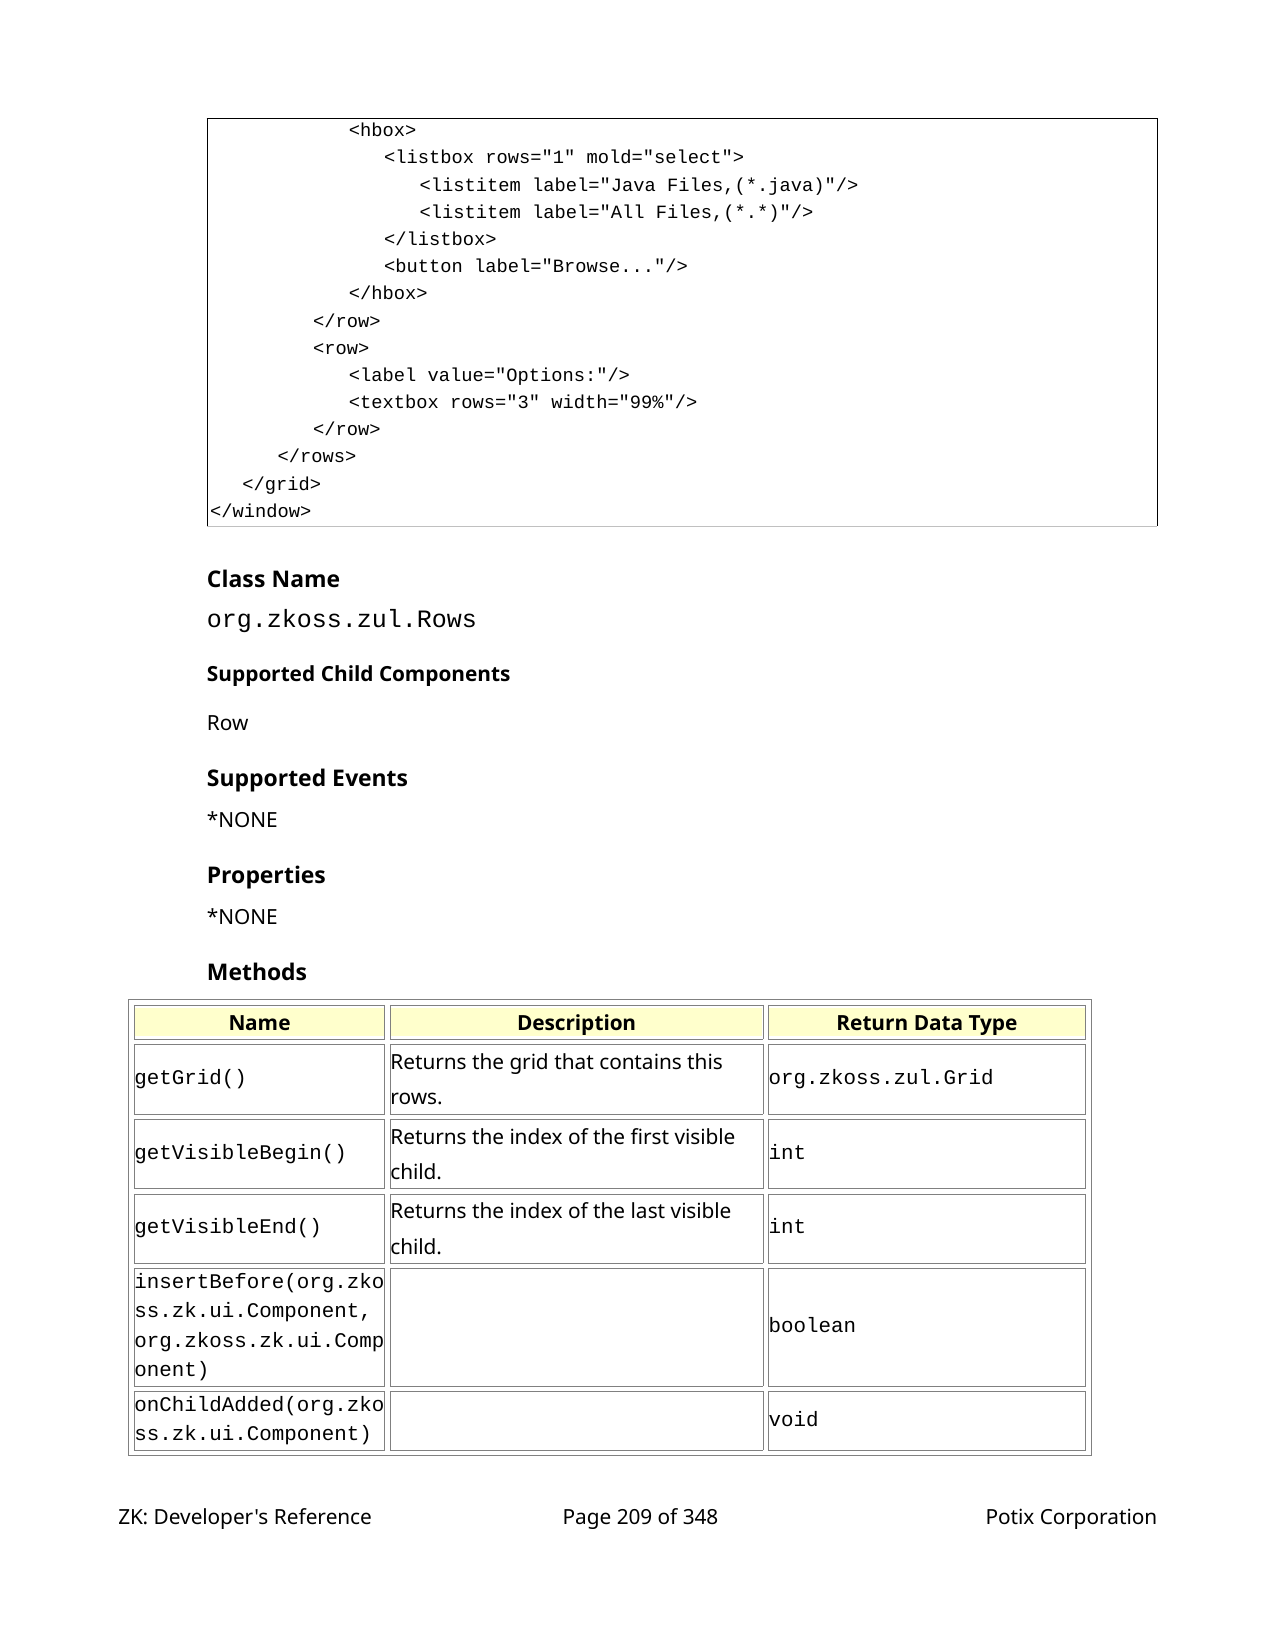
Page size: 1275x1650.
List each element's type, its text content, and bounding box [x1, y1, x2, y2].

table_cell [391, 1392, 763, 1450]
table_cell [387, 1263, 765, 1386]
text *NONE [207, 902, 1157, 931]
text <listitem label="Java Files,(*.java)"/> [208, 172, 1157, 197]
table_cell insertBefore(org.zkoss.zk.ui.Component, org.zkoss.zk.ui.Component) [131, 1263, 387, 1386]
table_cell org.zkoss.zul.Grid [765, 1039, 1088, 1113]
text <label value="Options:"/> [208, 363, 1157, 387]
text </rows> [208, 444, 1157, 469]
table_cell getGrid() [131, 1039, 387, 1113]
table_cell onChildAdded(org.zkoss.zk.ui.Component) [131, 1386, 387, 1450]
text org.zkoss.zul.Rows [207, 606, 1157, 634]
subtitle Supported Events [207, 762, 1157, 793]
subtitle Properties [207, 859, 1157, 890]
table_cell getVisibleEnd() [131, 1188, 387, 1263]
text <textbox rows="3" width="99%"/> [208, 390, 1157, 414]
subtitle Methods [207, 956, 1157, 987]
table_cell getVisibleBegin() [131, 1114, 387, 1188]
table_cell boolean [765, 1263, 1088, 1386]
table_cell [391, 1269, 763, 1386]
text </window> [208, 499, 1157, 526]
table_header Return Data Type [765, 1000, 1088, 1039]
table_cell Returns the index of the last visible child. [387, 1188, 765, 1263]
table_cell Returns the index of the first visible child. [387, 1114, 765, 1188]
table_cell int [765, 1188, 1088, 1263]
table_header Name [131, 1000, 387, 1039]
text </listbox> [208, 227, 1157, 251]
text <listitem label="All Files,(*.*)"/> [208, 200, 1157, 224]
subtitle Class Name [207, 563, 1157, 594]
table_cell Returns the grid that contains this rows. [387, 1039, 765, 1113]
text <hbox> [208, 119, 1157, 142]
table_cell void [765, 1386, 1088, 1450]
text Row [207, 708, 1157, 737]
subtitle Supported Child Components [207, 659, 1157, 688]
table_header Description [387, 1000, 765, 1039]
text <listbox rows="1" mold="select"> [208, 145, 1157, 169]
text <row> [208, 336, 1157, 360]
text </hbox> [208, 281, 1157, 306]
table_cell [387, 1386, 765, 1450]
text <button label="Browse..."/> [208, 254, 1157, 278]
text </row> [208, 308, 1157, 333]
text </grid> [208, 472, 1157, 496]
text </row> [208, 417, 1157, 441]
text *NONE [207, 805, 1157, 834]
table_cell int [765, 1114, 1088, 1188]
